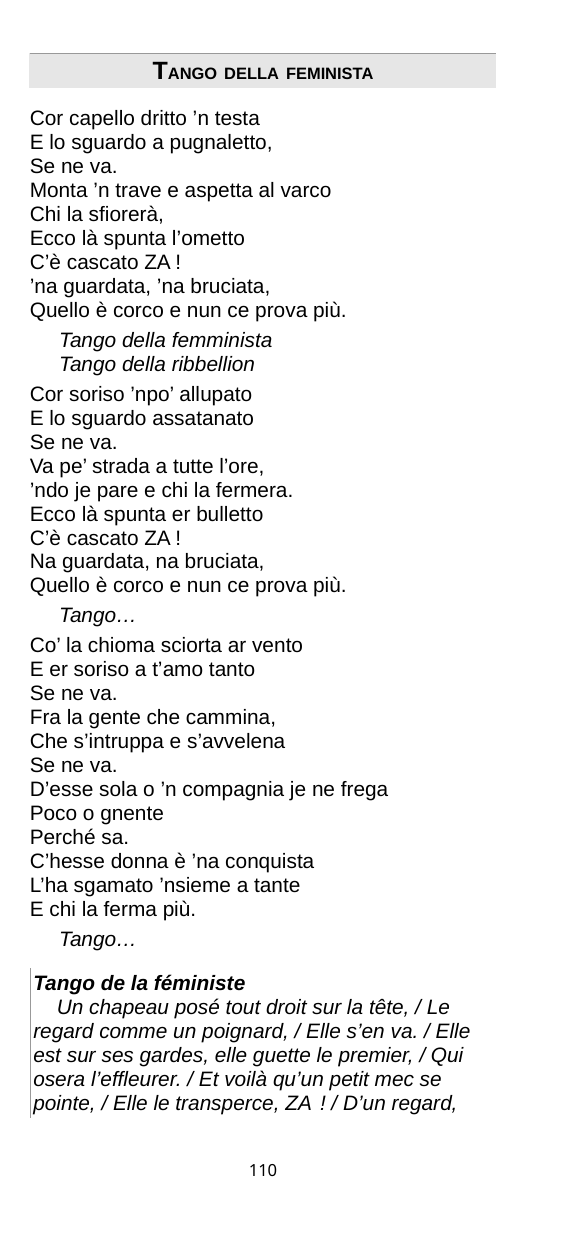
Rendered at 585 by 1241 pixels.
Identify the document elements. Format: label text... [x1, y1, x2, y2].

text Tango della femminista Tango della ribbellion [59, 328, 496, 376]
text Tango de la féministe [31, 968, 496, 995]
text Tango… [59, 603, 496, 627]
text Tango… [59, 926, 496, 950]
subtitle Tango della feminista [29, 54, 496, 88]
text Co’ la chioma sciorta ar vento E er soriso a t’amo tanto Se ne va. Fra la gente che cammina, Che s’intruppa e s’avvelena Se ne va. D’esse sola o ’n compagnia je ne frega Poco o gnente Perché sa. C’hesse donna è ’na conquista L’ha sgamato ’nsieme a tante E chi la ferma più. [29, 633, 496, 921]
text Cor capello dritto ’n testa E lo sguardo a pugnaletto, Se ne va. Monta ’n trave e aspetta al varco Chi la sfiorerà, Ecco là spunta l’ometto C’è cascato ZA ! ’na guardata, ’na bruciata, Quello è corco e nun ce prova più. [29, 106, 496, 322]
text Cor soriso ’npo’ allupato E lo sguardo assatanato Se ne va. Va pe’ strada a tutte l’ore, ’ndo je pare e chi la fermera. Ecco là spunta er bulletto C’è cascato ZA ! Na guardata, na bruciata, Quello è corco e nun ce prova più. [29, 382, 496, 597]
text Un chapeau posé tout droit sur la tête, / Le regard comme un poignard, / Elle s’en va. / Elle est sur ses gardes, elle guette le premier, / Qui osera l’effleurer. / Et voilà qu’un petit mec se pointe, / Elle le transperce, ZA ! / D’un regard, [31, 995, 496, 1118]
